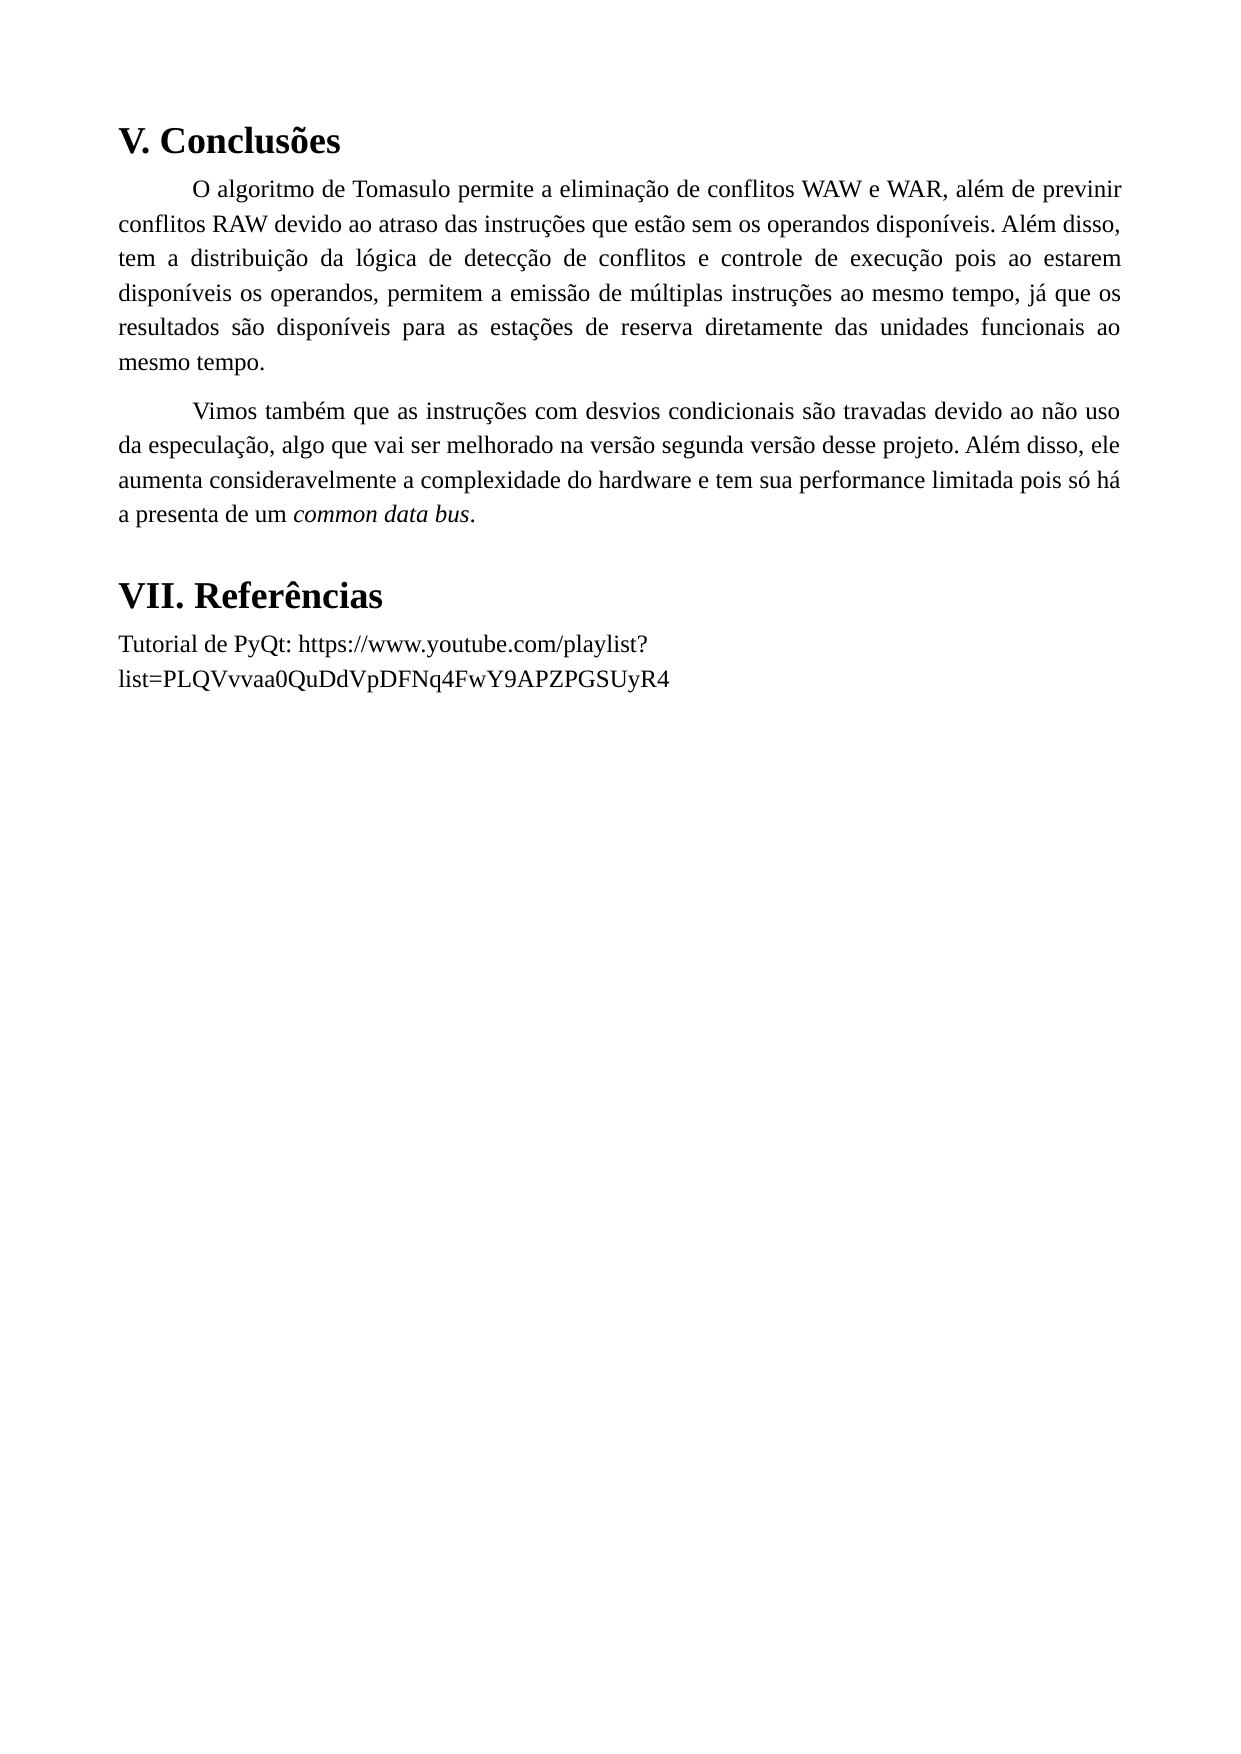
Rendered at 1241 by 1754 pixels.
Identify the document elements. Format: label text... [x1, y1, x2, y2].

text Tutorial de PyQt: https://www.youtube.com/playlist?list=PLQVvvaa0QuDdVpDFNq4FwY9APZPGSUyR4 [118, 629, 1122, 693]
subtitle V. Conclusões [118, 118, 1122, 162]
text O algoritmo de Tomasulo permite a eliminação de conflitos WAW e WAR, além de previnir conflitos RAW devido ao atraso das instruções que estão sem os operandos disponíveis. Além disso, tem a distribuição da lógica de detecção de conflitos e controle de execução pois ao estarem disponíveis os operandos, permitem a emissão de múltiplas instruções ao mesmo tempo, já que os resultados são disponíveis para as estações de reserva diretamente das unidades funcionais ao mesmo tempo. [118, 174, 1122, 375]
text Vimos também que as instruções com desvios condicionais são travadas devido ao não uso da especulação, algo que vai ser melhorado na versão segunda versão desse projeto. Além disso, ele aumenta consideravelmente a complexidade do hardware e tem sua performance limitada pois só há a presenta de um common data bus. [118, 396, 1122, 528]
subtitle VII. Referências [118, 573, 1122, 617]
